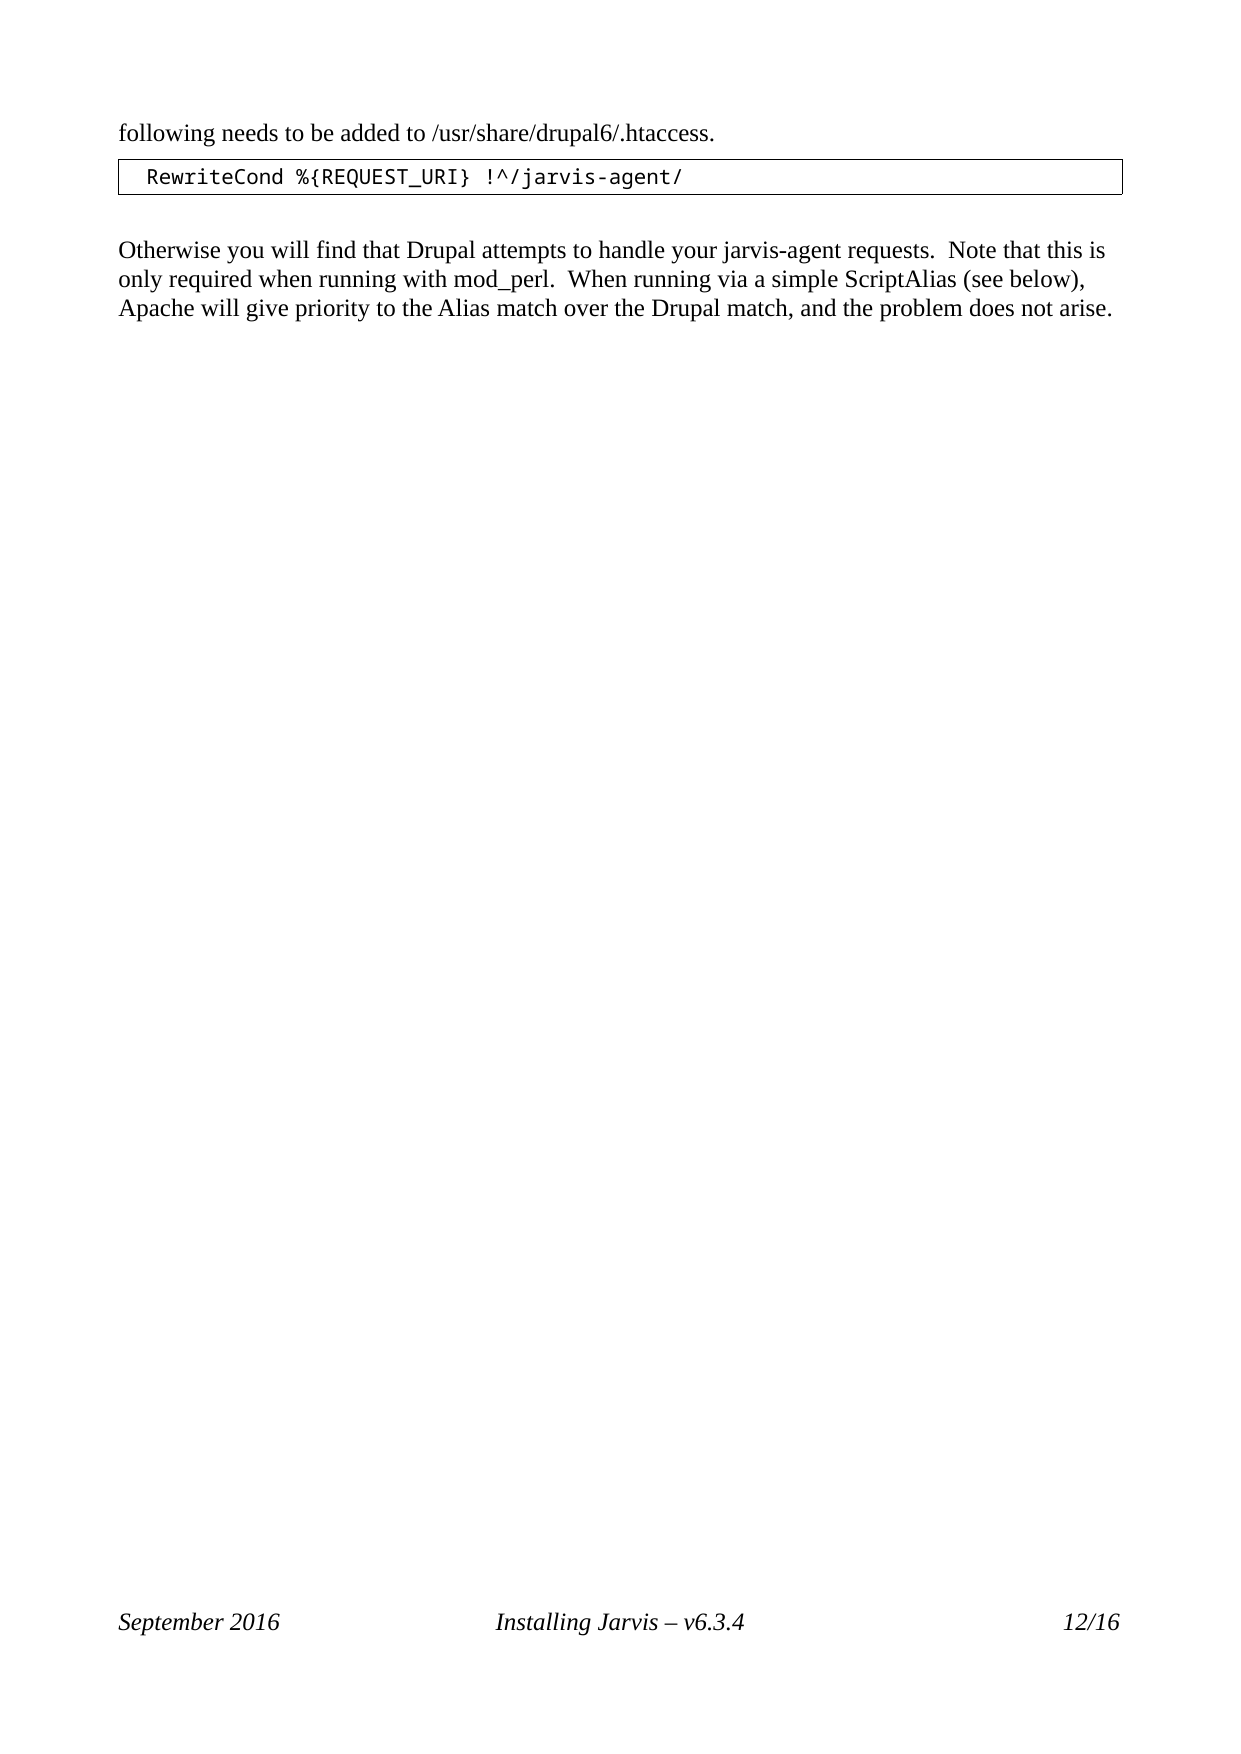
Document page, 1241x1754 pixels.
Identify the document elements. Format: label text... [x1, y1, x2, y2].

text following needs to be added to /usr/share/drupal6/.htaccess. [118, 118, 1122, 147]
text Otherwise you will find that Drupal attempts to handle your jarvis-agent requests. Note that this is only required when running with mod_perl. When running via a simple ScriptAlias (see below), Apache will give priority to the Alias match over the Drupal match, and the problem does not arise. [118, 235, 1122, 321]
text RewriteCond %{REQUEST_URI} !^/jarvis-agent/ [119, 160, 1122, 194]
